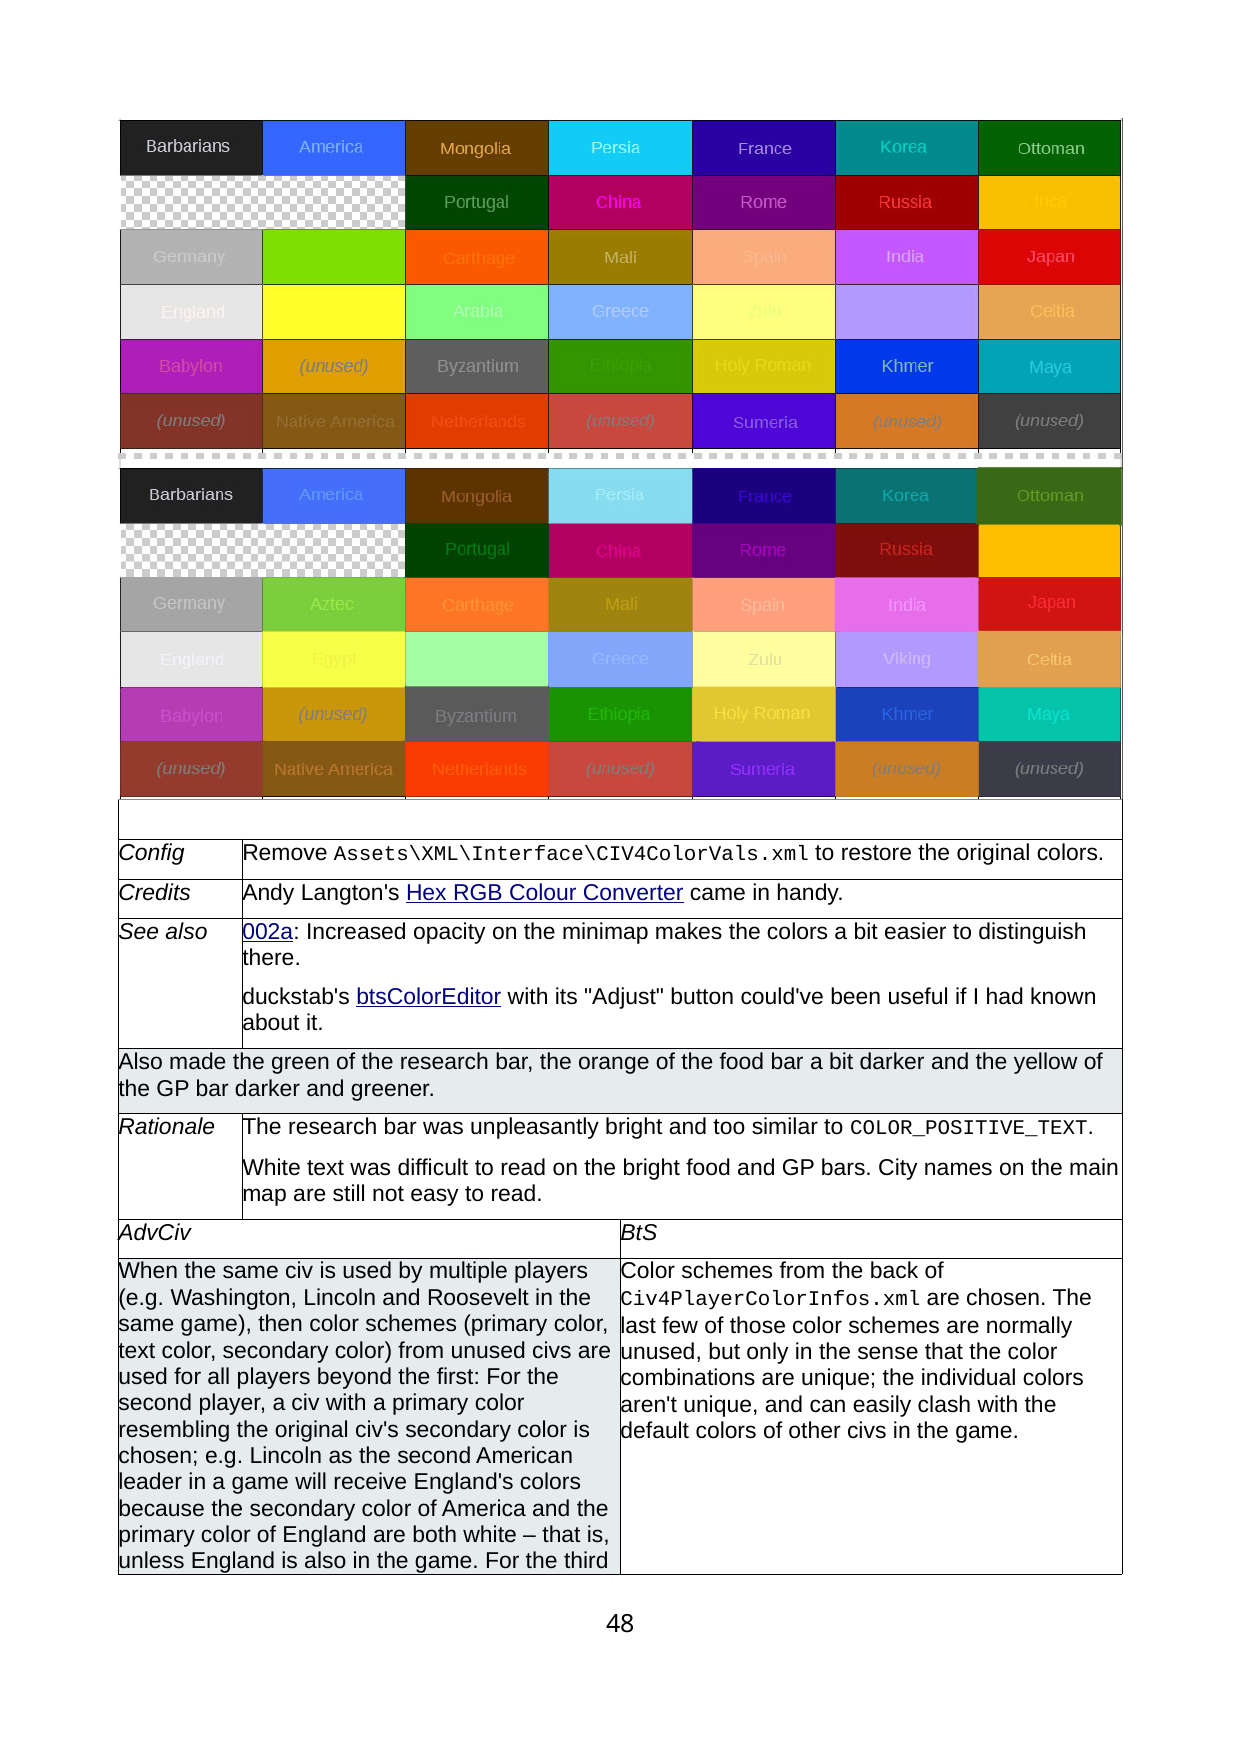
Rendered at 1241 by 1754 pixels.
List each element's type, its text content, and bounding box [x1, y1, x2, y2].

table_cell Andy Langton's Hex RGB Colour Converter came in handy. [243, 880, 1122, 918]
table_cell Color schemes from the back of Civ4PlayerColorInfos.xml are chosen. The last few of those color schemes are normally unused, but only in the sense that the color combinations are unique; the individual colors aren't unique, and can easily clash with the default colors of other civs in the game. [621, 1259, 1122, 1574]
table_cell Config [119, 840, 242, 879]
table_cell Remove Assets\XML\Interface\CIV4ColorVals.xml to restore the original colors. [243, 840, 1122, 879]
table_cell See also [119, 919, 242, 1048]
table_cell The research bar was unpleasantly bright and too similar to COLOR_POSITIVE_TEXT. White text was difficult to read on the bright food and GP bars. City names on the main map are still not easy to read. [243, 1114, 1122, 1218]
table_cell Rationale [119, 1114, 242, 1218]
picture [118, 118, 1123, 800]
table_cell When the same civ is used by multiple players (e.g. Washington, Lincoln and Roosevelt in the same game), then color schemes (primary color, text color, secondary color) from unused civs are used for all players beyond the first: For the second player, a civ with a primary color resembling the original civ's secondary color is chosen; e.g. Lincoln as the second American leader in a game will receive England's colors because the secondary color of America and the primary color of England are both white – that is, unless England is also in the game. For the third [119, 1259, 620, 1574]
table_cell Credits [119, 880, 242, 918]
table_cell AdvCiv [119, 1220, 620, 1257]
table_cell [119, 800, 1122, 839]
table_cell BtS [621, 1220, 1122, 1257]
table_cell 002a: Increased opacity on the minimap makes the colors a bit easier to distinguish there. duckstab's btsColorEditor with its "Adjust" button could've been useful if I had known about it. [243, 919, 1122, 1048]
table_cell Also made the green of the research bar, the orange of the food bar a bit darker and the yellow of the GP bar darker and greener. [119, 1049, 1122, 1113]
